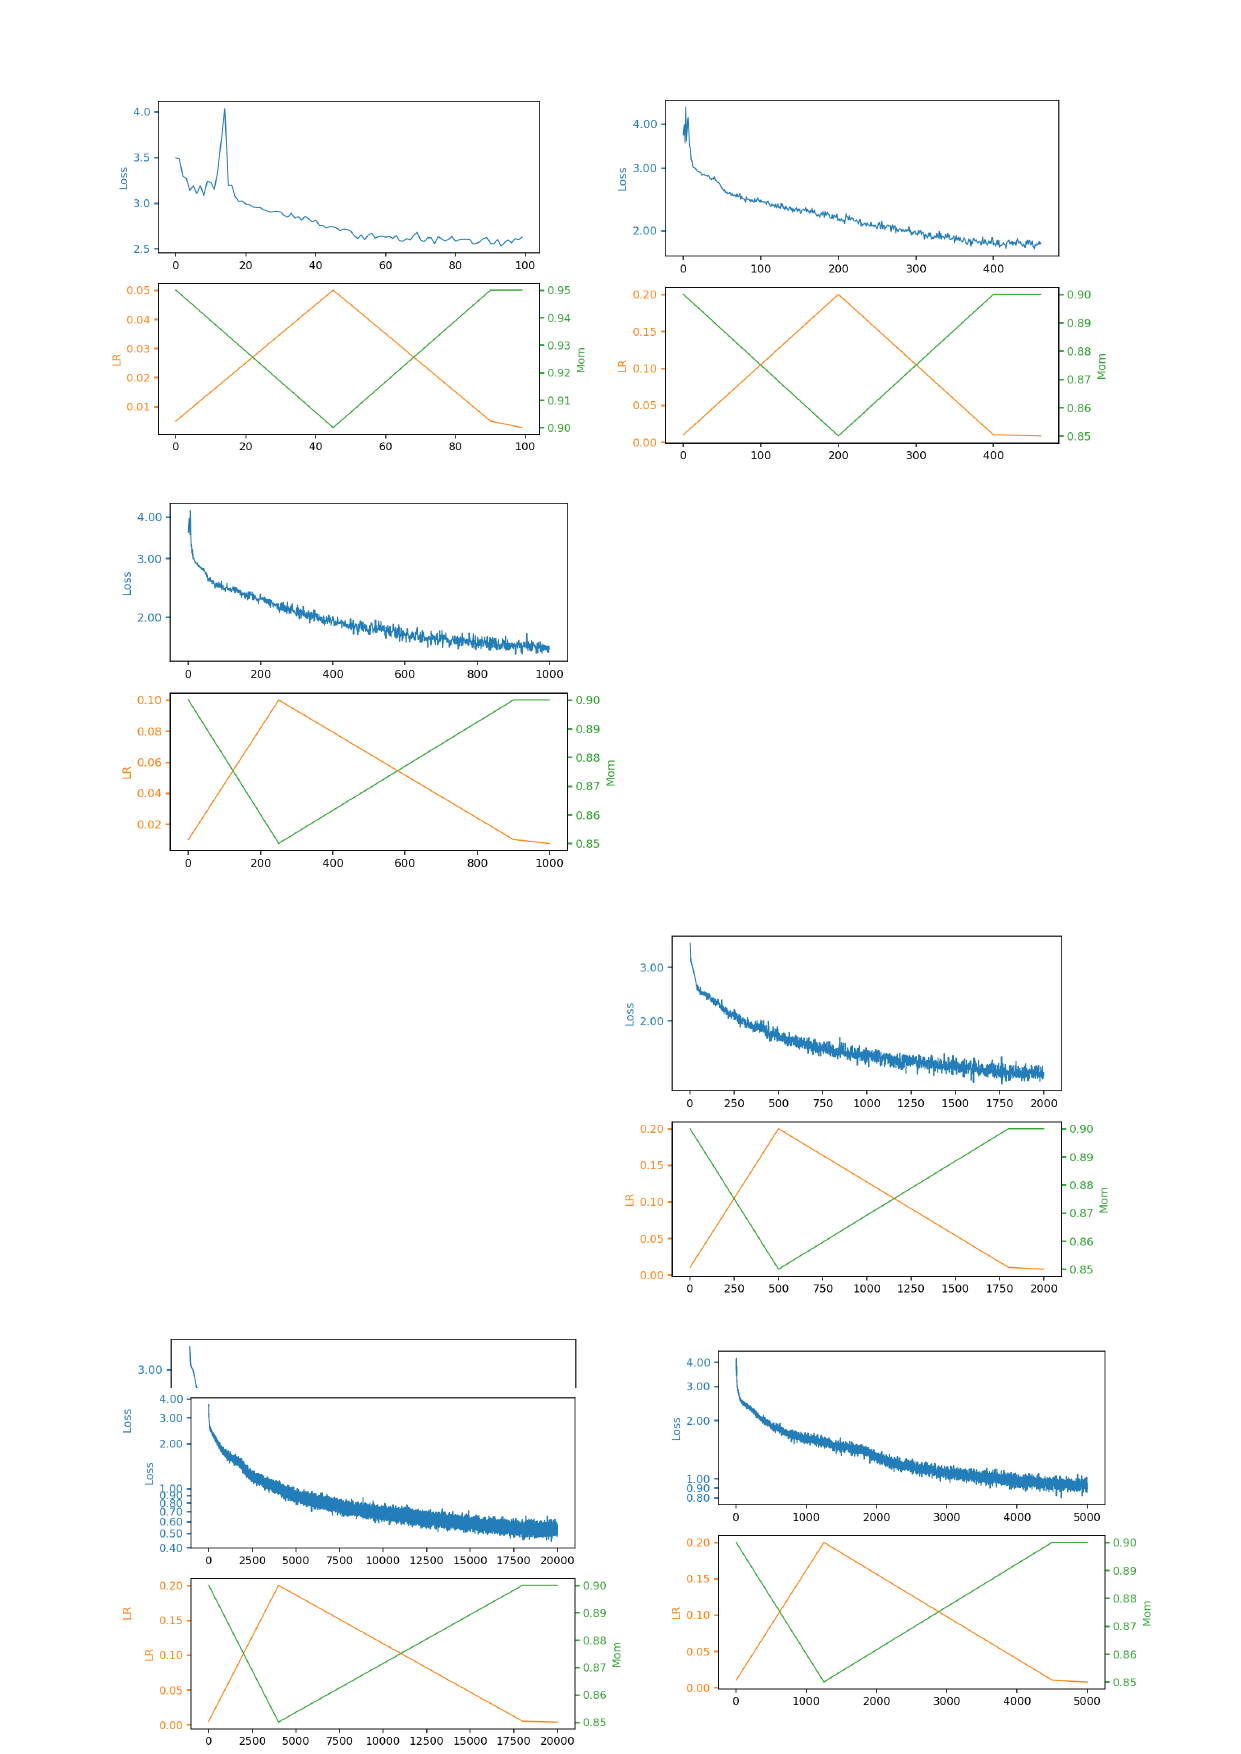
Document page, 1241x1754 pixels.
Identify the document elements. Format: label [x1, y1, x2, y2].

picture [619, 929, 1113, 1300]
picture [611, 92, 1112, 467]
picture [113, 1325, 631, 1754]
picture [665, 1343, 1156, 1712]
picture [113, 494, 620, 876]
picture [104, 88, 595, 460]
